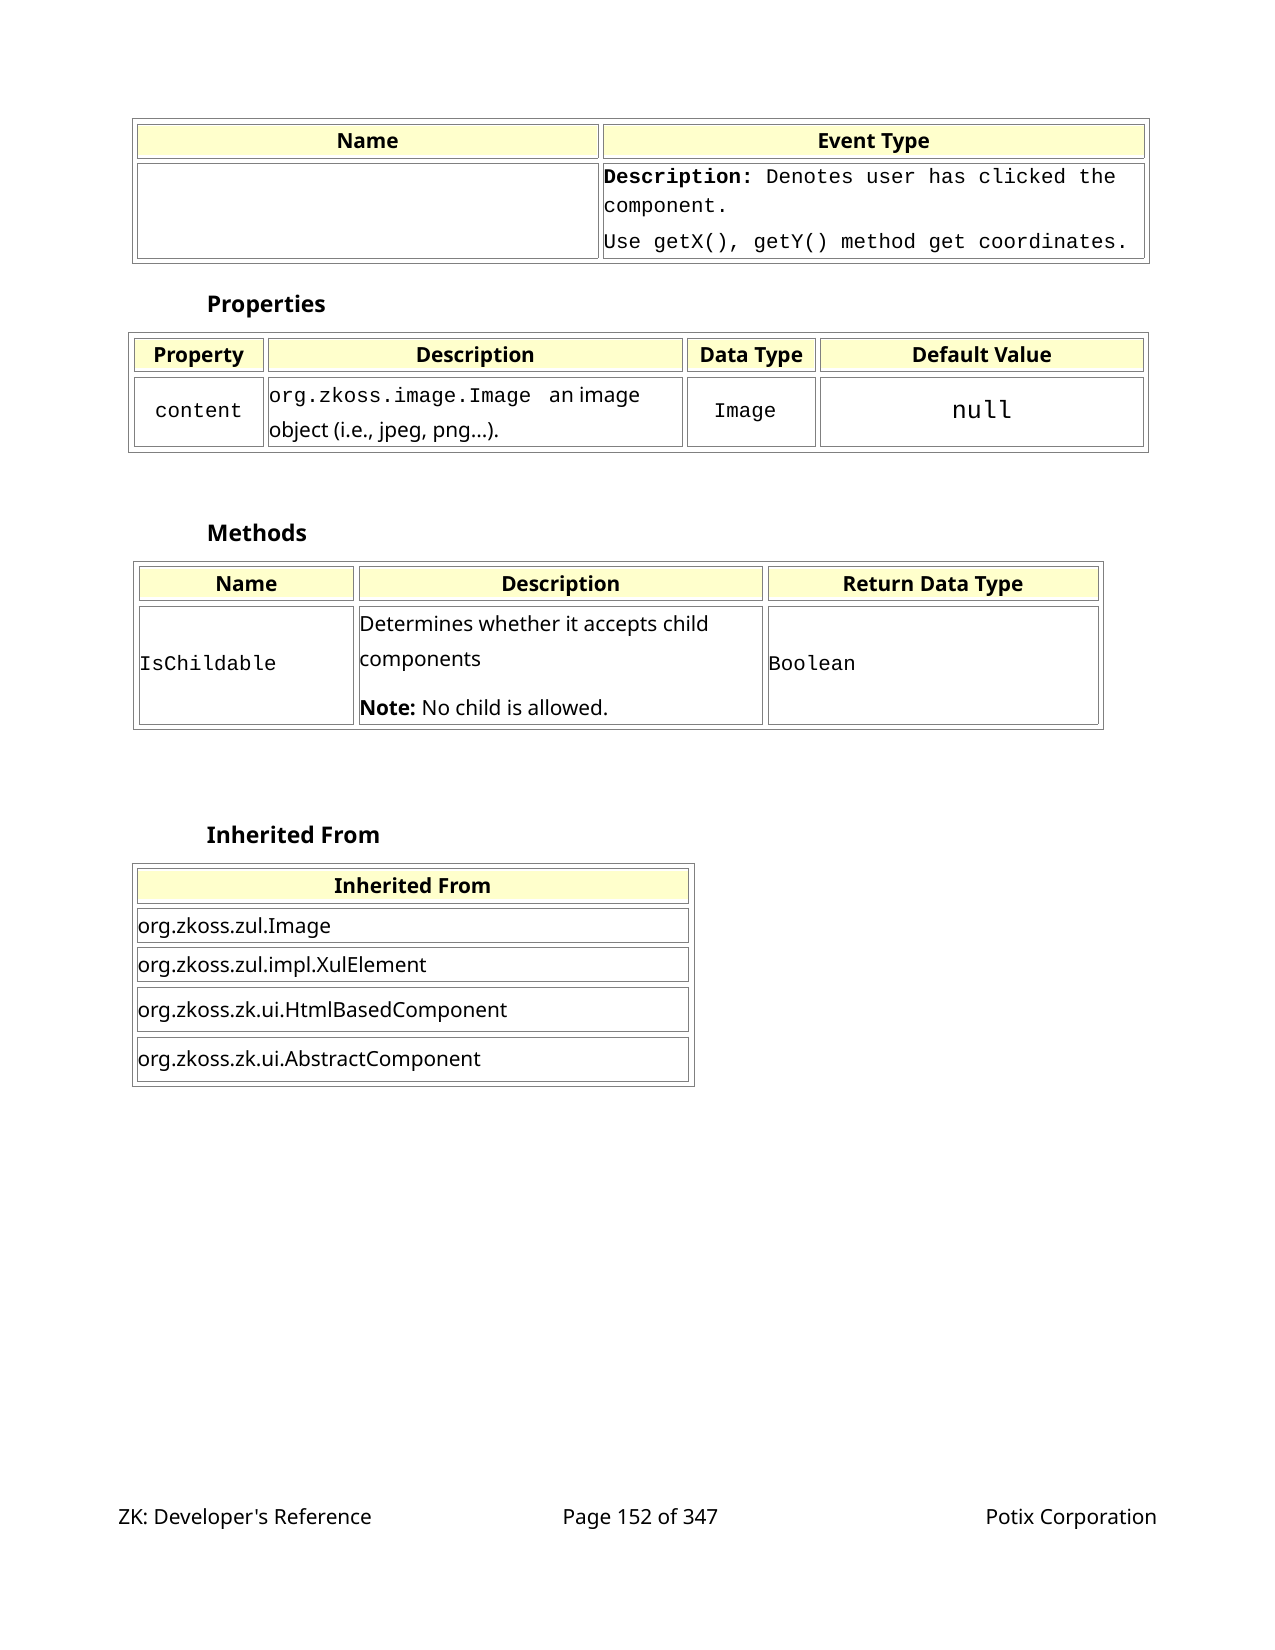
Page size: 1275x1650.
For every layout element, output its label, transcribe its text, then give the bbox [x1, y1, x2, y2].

subtitle Properties [207, 288, 1157, 319]
table_header Default Value [818, 333, 1146, 371]
table_cell org.zkoss.zk.ui.AbstractComponent [134, 1031, 691, 1081]
table_cell [134, 158, 600, 258]
table_cell null [818, 371, 1146, 446]
table_cell Image [685, 371, 817, 446]
table_cell org.zkoss.zk.ui.HtmlBasedComponent [134, 981, 691, 1031]
table_header Inherited From [134, 864, 691, 902]
table_header Name [134, 119, 600, 158]
table_cell org.zkoss.image.Image an image object (i.e., jpeg, png...). [266, 371, 685, 446]
table_cell Boolean [765, 600, 1101, 724]
table_cell IsChildable [136, 600, 356, 724]
table_cell Determines whether it accepts child components Note: No child is allowed. [356, 600, 765, 724]
table_cell org.zkoss.zul.impl.XulElement [134, 942, 691, 981]
table_header Description [266, 333, 685, 371]
table_header Data Type [685, 333, 817, 371]
table_cell org.zkoss.zul.Image [134, 903, 691, 942]
subtitle Methods [207, 517, 1157, 548]
subtitle Inherited From [207, 819, 1157, 850]
table_cell content [131, 371, 266, 446]
table_cell Description: Denotes user has clicked the component. Use getX(), getY() method get coordinates. [600, 158, 1147, 258]
table_header Description [356, 562, 765, 600]
table_header Event Type [600, 119, 1147, 158]
table_header Name [136, 562, 356, 600]
table_header Return Data Type [765, 562, 1101, 600]
table_header Property [131, 333, 266, 371]
